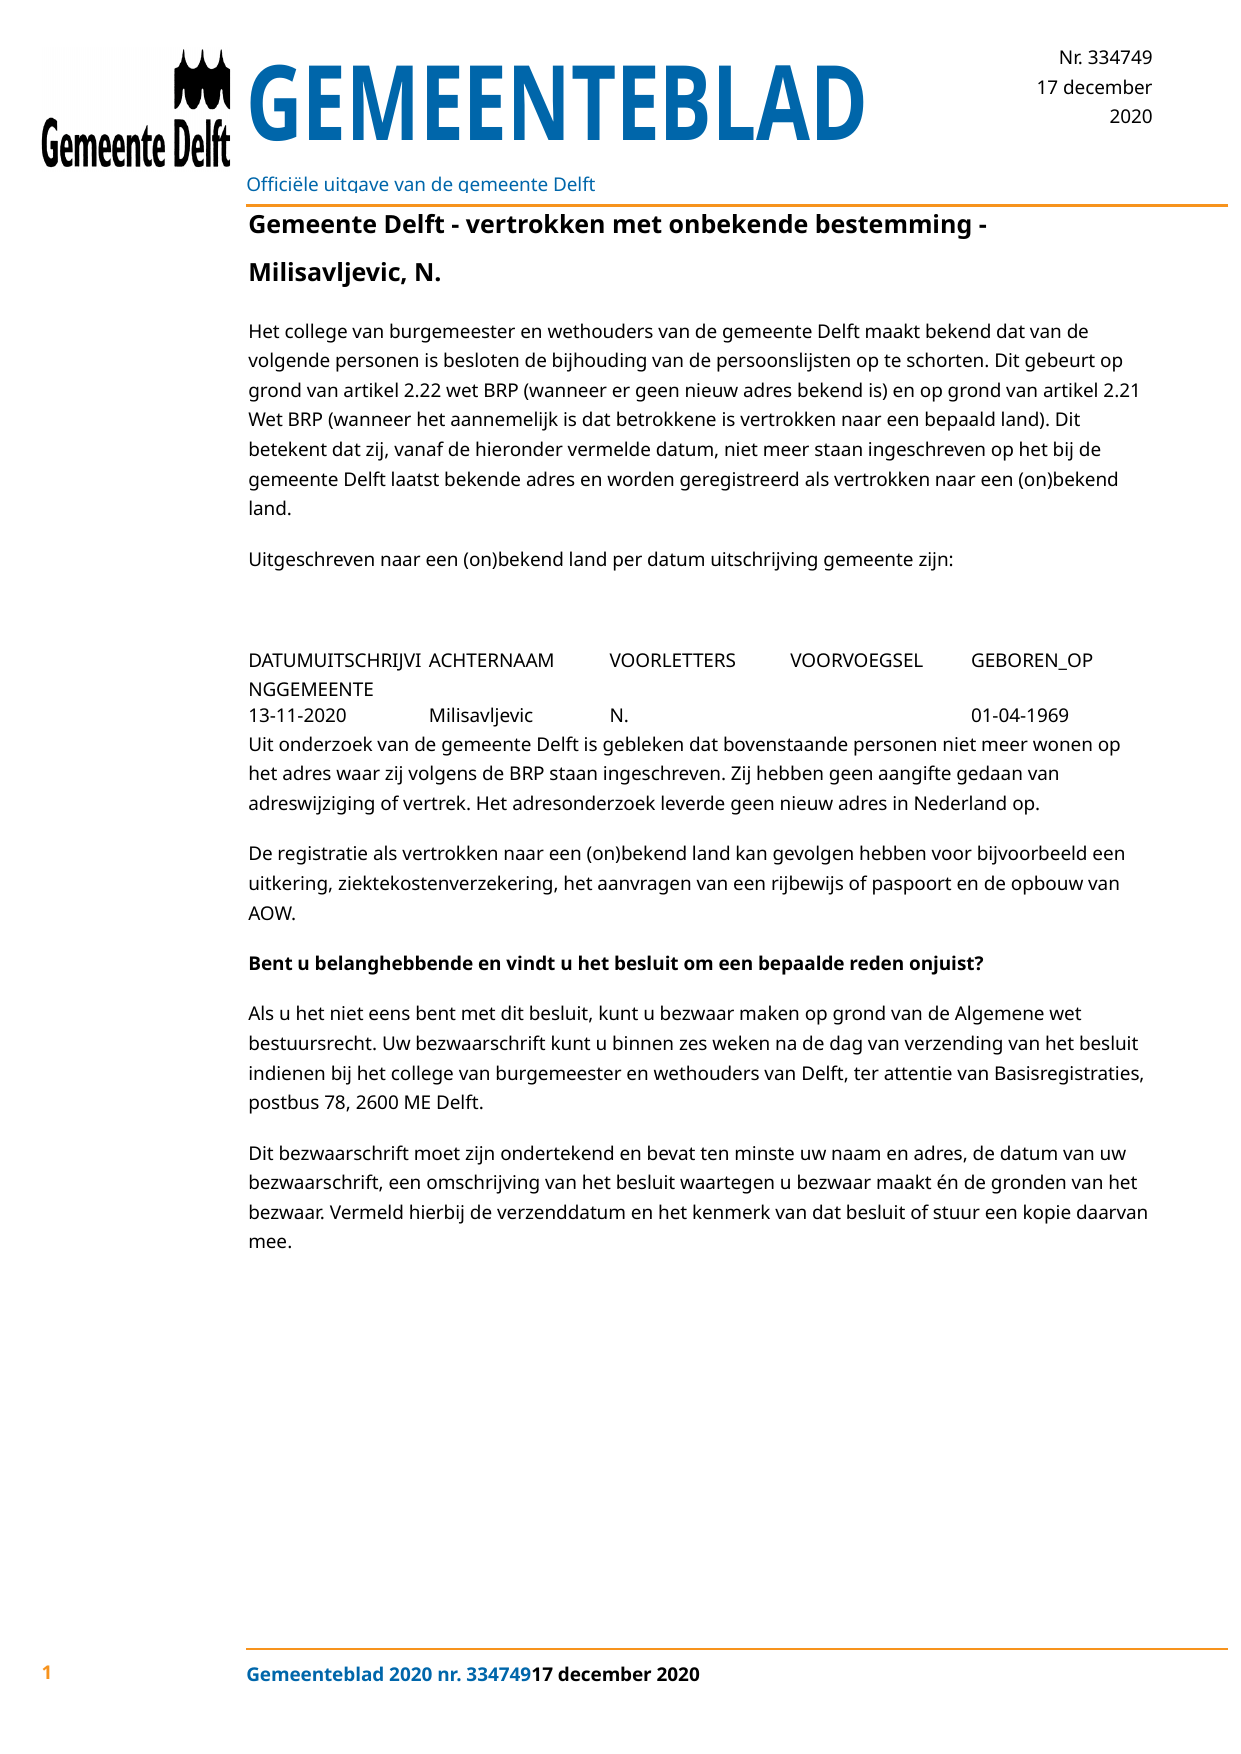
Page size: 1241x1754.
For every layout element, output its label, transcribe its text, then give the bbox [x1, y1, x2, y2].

table_cell 13-11-2020 [248, 702, 429, 728]
table_header VOORLETTERS [609, 647, 790, 702]
table_header VOORVOEGSEL [790, 647, 971, 702]
table_header DATUMUITSCHRIJVINGGEMEENTE [248, 647, 429, 702]
table_cell 01-04-1969 [971, 702, 1152, 728]
picture [41, 47, 231, 172]
text De registratie als vertrokken naar een (on)bekend land kan gevolgen hebben voor bijvoorbeeld een uitkering, ziektekostenverzekering, het aanvragen van een rijbewijs of paspoort en de opbouw van AOW. [248, 841, 1152, 926]
text Gemeente Delft - vertrokken met onbekende bestemming - Milisavljevic, N. [248, 207, 1152, 288]
table_cell Milisavljevic [429, 702, 609, 728]
text Dit bezwaarschrift moet zijn ondertekend en bevat ten minste uw naam en adres, de datum van uw bezwaarschrift, een omschrijving van het besluit waartegen u bezwaar maakt én de gronden van het bezwaar. Vermeld hierbij de verzenddatum en het kenmerk van dat besluit of stuur een kopie daarvan mee. [248, 1140, 1152, 1254]
text Uit onderzoek van de gemeente Delft is gebleken dat bovenstaande personen niet meer wonen op het adres waar zij volgens de BRP staan ingeschreven. Zij hebben geen aangifte gedaan van adreswijziging of vertrek. Het adresonderzoek leverde geen nieuw adres in Nederland op. [248, 731, 1152, 816]
text Uitgeschreven naar een (on)bekend land per datum uitschrijving gemeente zijn: [248, 546, 1152, 572]
table_header ACHTERNAAM [429, 647, 609, 702]
text Bent u belanghebbende en vindt u het besluit om een bepaalde reden onjuist? [248, 950, 1152, 976]
table_cell [790, 702, 971, 728]
text Als u het niet eens bent met dit besluit, kunt u bezwaar maken op grond van de Algemene wet bestuursrecht. Uw bezwaarschrift kunt u binnen zes weken na de dag van verzending van het besluit indienen bij het college van burgemeester en wethouders van Delft, ter attentie van Basisregistraties, postbus 78, 2600 ME Delft. [248, 1001, 1152, 1115]
table_header GEBOREN_OP [971, 647, 1152, 702]
table_cell N. [609, 702, 790, 728]
text Het college van burgemeester en wethouders van de gemeente Delft maakt bekend dat van de volgende personen is besloten de bijhouding van de persoonslijsten op te schorten. Dit gebeurt op grond van artikel 2.22 wet BRP (wanneer er geen nieuw adres bekend is) en op grond van artikel 2.21 Wet BRP (wanneer het aannemelijk is dat betrokkene is vertrokken naar een bepaald land). Dit betekent dat zij, vanaf de hieronder vermelde datum, niet meer staan ingeschreven op het bij de gemeente Delft laatst bekende adres en worden geregistreerd als vertrokken naar een (on)bekend land. [248, 318, 1152, 521]
